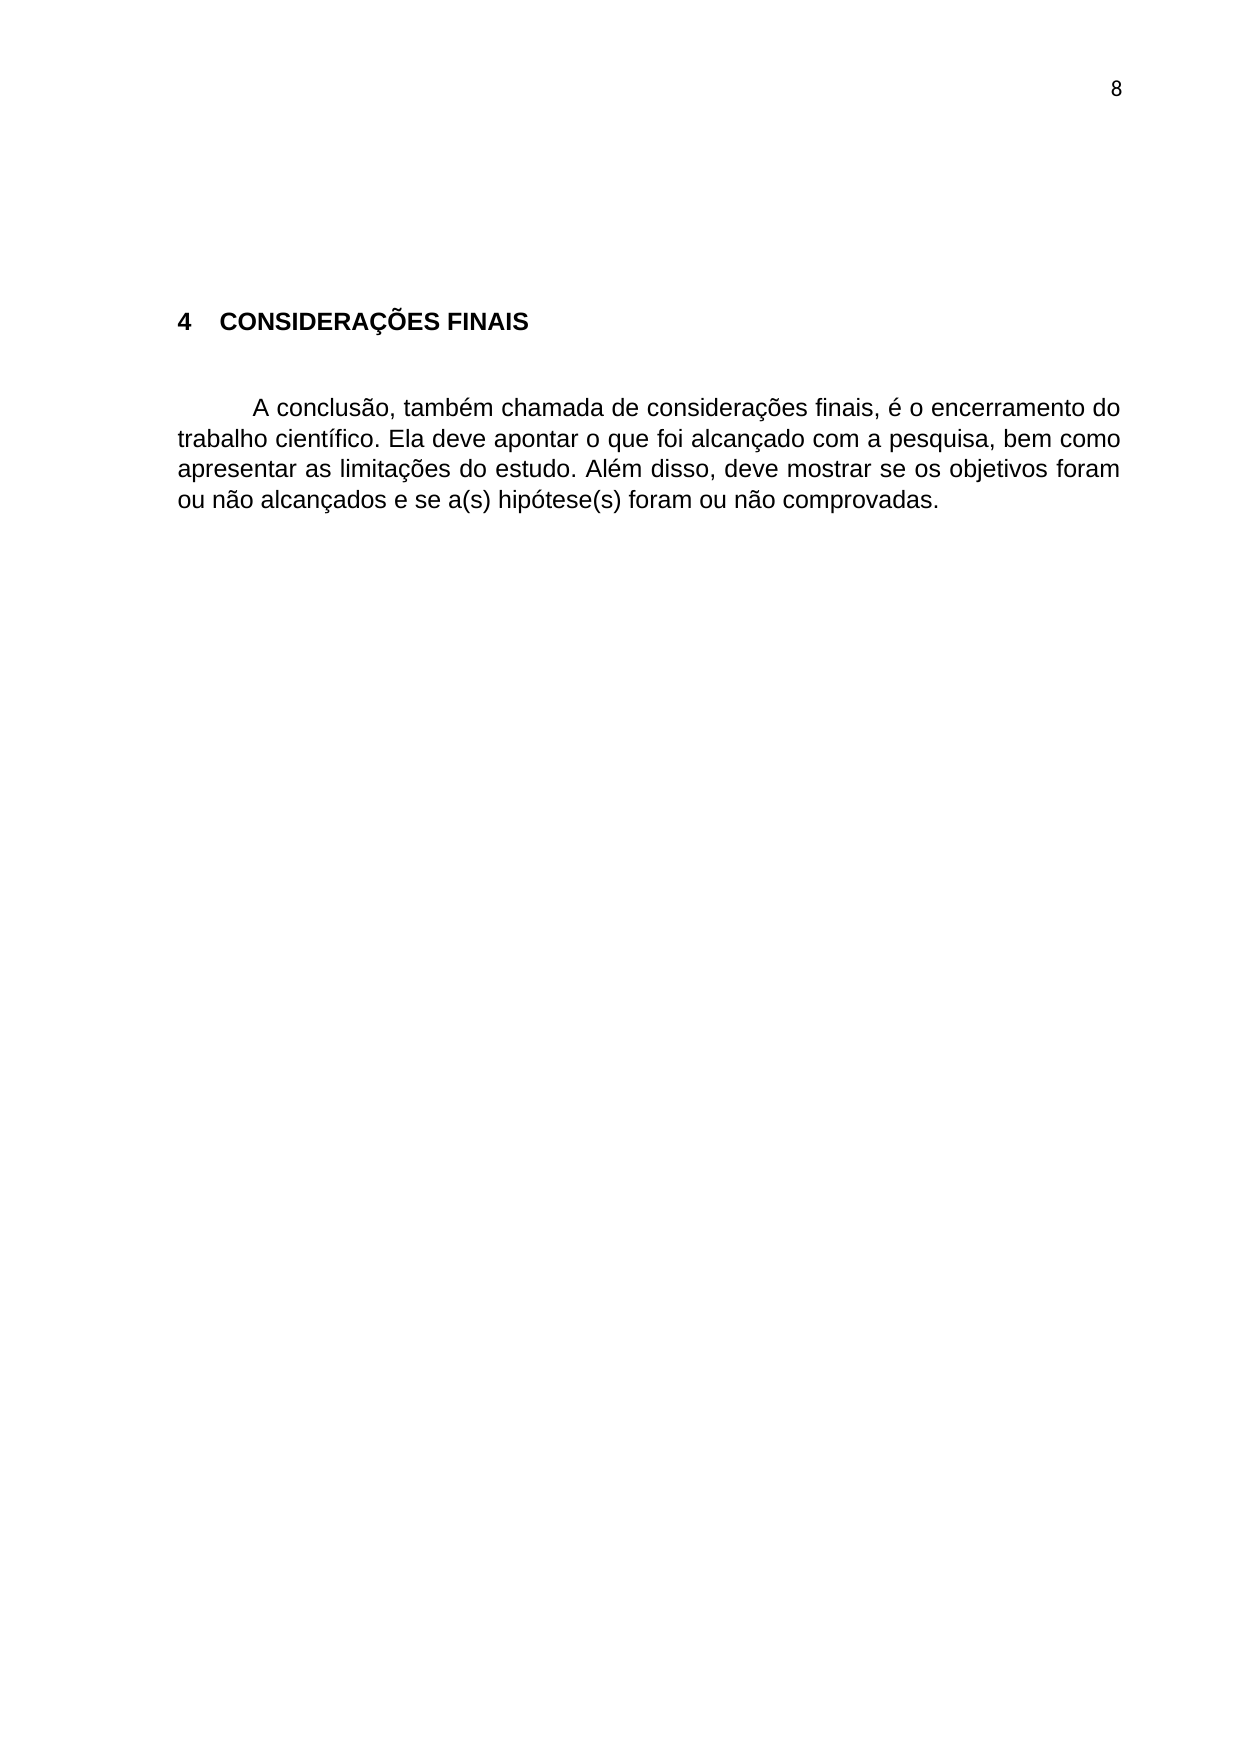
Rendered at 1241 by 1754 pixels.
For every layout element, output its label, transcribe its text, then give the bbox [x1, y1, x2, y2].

text A conclusão, também chamada de considerações finais, é o encerramento do trabalho científico. Ela deve apontar o que foi alcançado com a pesquisa, bem como apresentar as limitações do estudo. Além disso, deve mostrar se os objetivos foram ou não alcançados e se a(s) hipótese(s) foram ou não comprovadas. [177, 393, 1122, 514]
list CONSIDERAÇÕES FINAIS [177, 307, 1122, 335]
